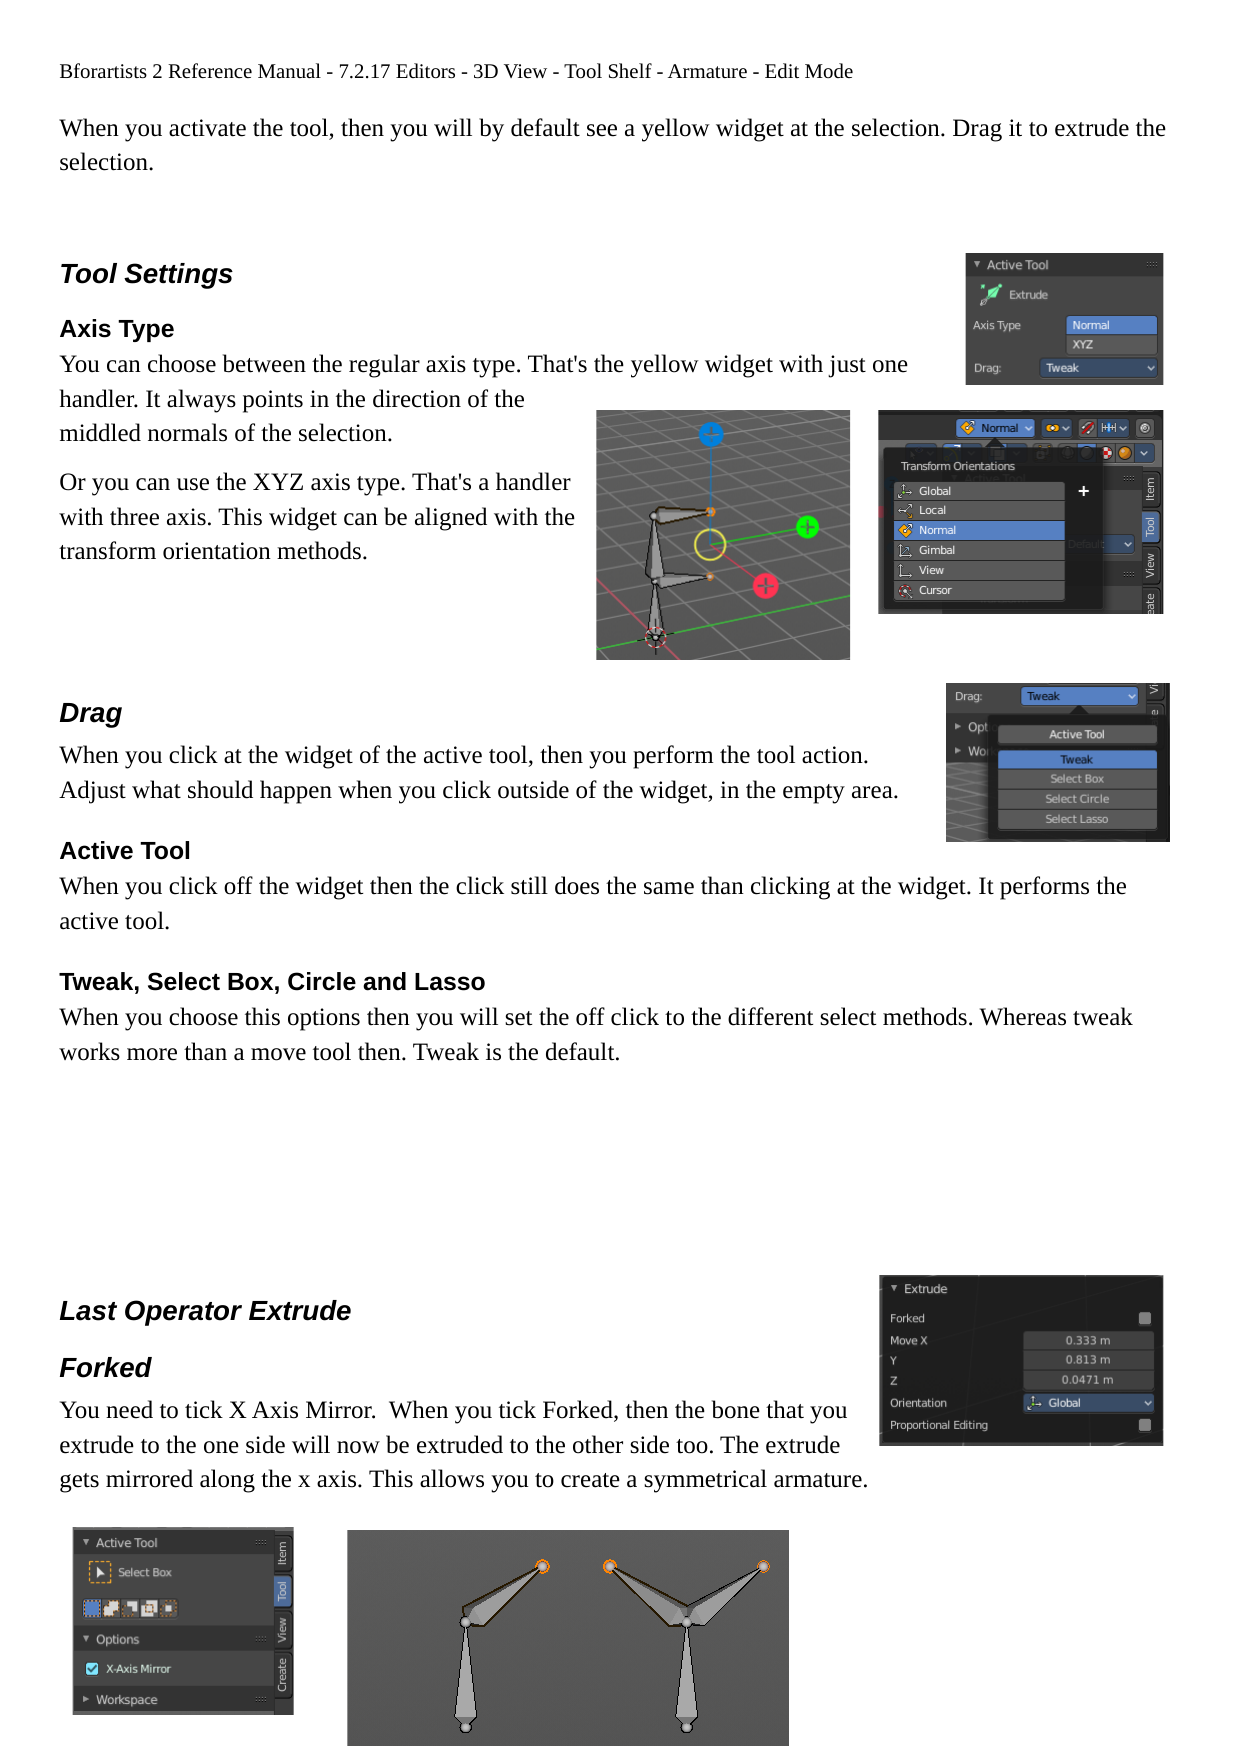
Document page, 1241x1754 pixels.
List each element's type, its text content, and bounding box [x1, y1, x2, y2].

text You need to tick X Axis Mirror. When you tick Forked, then the bone that you extrude to the one side will now be extruded to the other side too. The extrude gets mirrored along the x axis. This allows you to create a symmetrical armature. [59, 1396, 1181, 1493]
text When you click off the widget then the click still does the same than clicking at the widget. It performs the active tool. [59, 871, 1181, 934]
subtitle [1164, 1294, 1181, 1326]
picture [72, 1527, 294, 1715]
picture [596, 410, 851, 660]
subtitle [1170, 696, 1181, 728]
subtitle Drag [59, 696, 946, 728]
picture [946, 683, 1170, 842]
text When you activate the tool, then you will by default see a yellow widget at the selection. Drag it to extrude the selection. [59, 113, 1181, 176]
picture [879, 1275, 1164, 1446]
picture [347, 1530, 789, 1746]
picture [878, 410, 1164, 614]
picture [965, 253, 1164, 385]
subtitle Tweak, Select Box, Circle and Lasso [59, 967, 1181, 996]
subtitle Tool Settings [59, 258, 965, 289]
subtitle Axis Type [59, 314, 965, 343]
subtitle [1164, 258, 1181, 289]
subtitle Forked [59, 1351, 879, 1383]
subtitle [1164, 1351, 1181, 1383]
text You can choose between the regular axis type. That's the yellow widget with just one handler. It always points in the direction of the middled normals of the selection. [59, 349, 1181, 447]
subtitle Last Operator Extrude [59, 1294, 879, 1326]
text Or you can use the XYZ axis type. That's a handler with three axis. This widget can be aligned with the transform orientation methods. [59, 467, 596, 565]
text When you click at the widget of the active tool, then you perform the tool action. Adjust what should happen when you click outside of the widget, in the empty area. [59, 740, 946, 804]
text When you choose this options then you will set the off click to the different select methods. Whereas tweak works more than a move tool then. Tweak is the default. [59, 1002, 1181, 1065]
subtitle Active Tool [59, 836, 1181, 865]
subtitle [1164, 314, 1181, 343]
